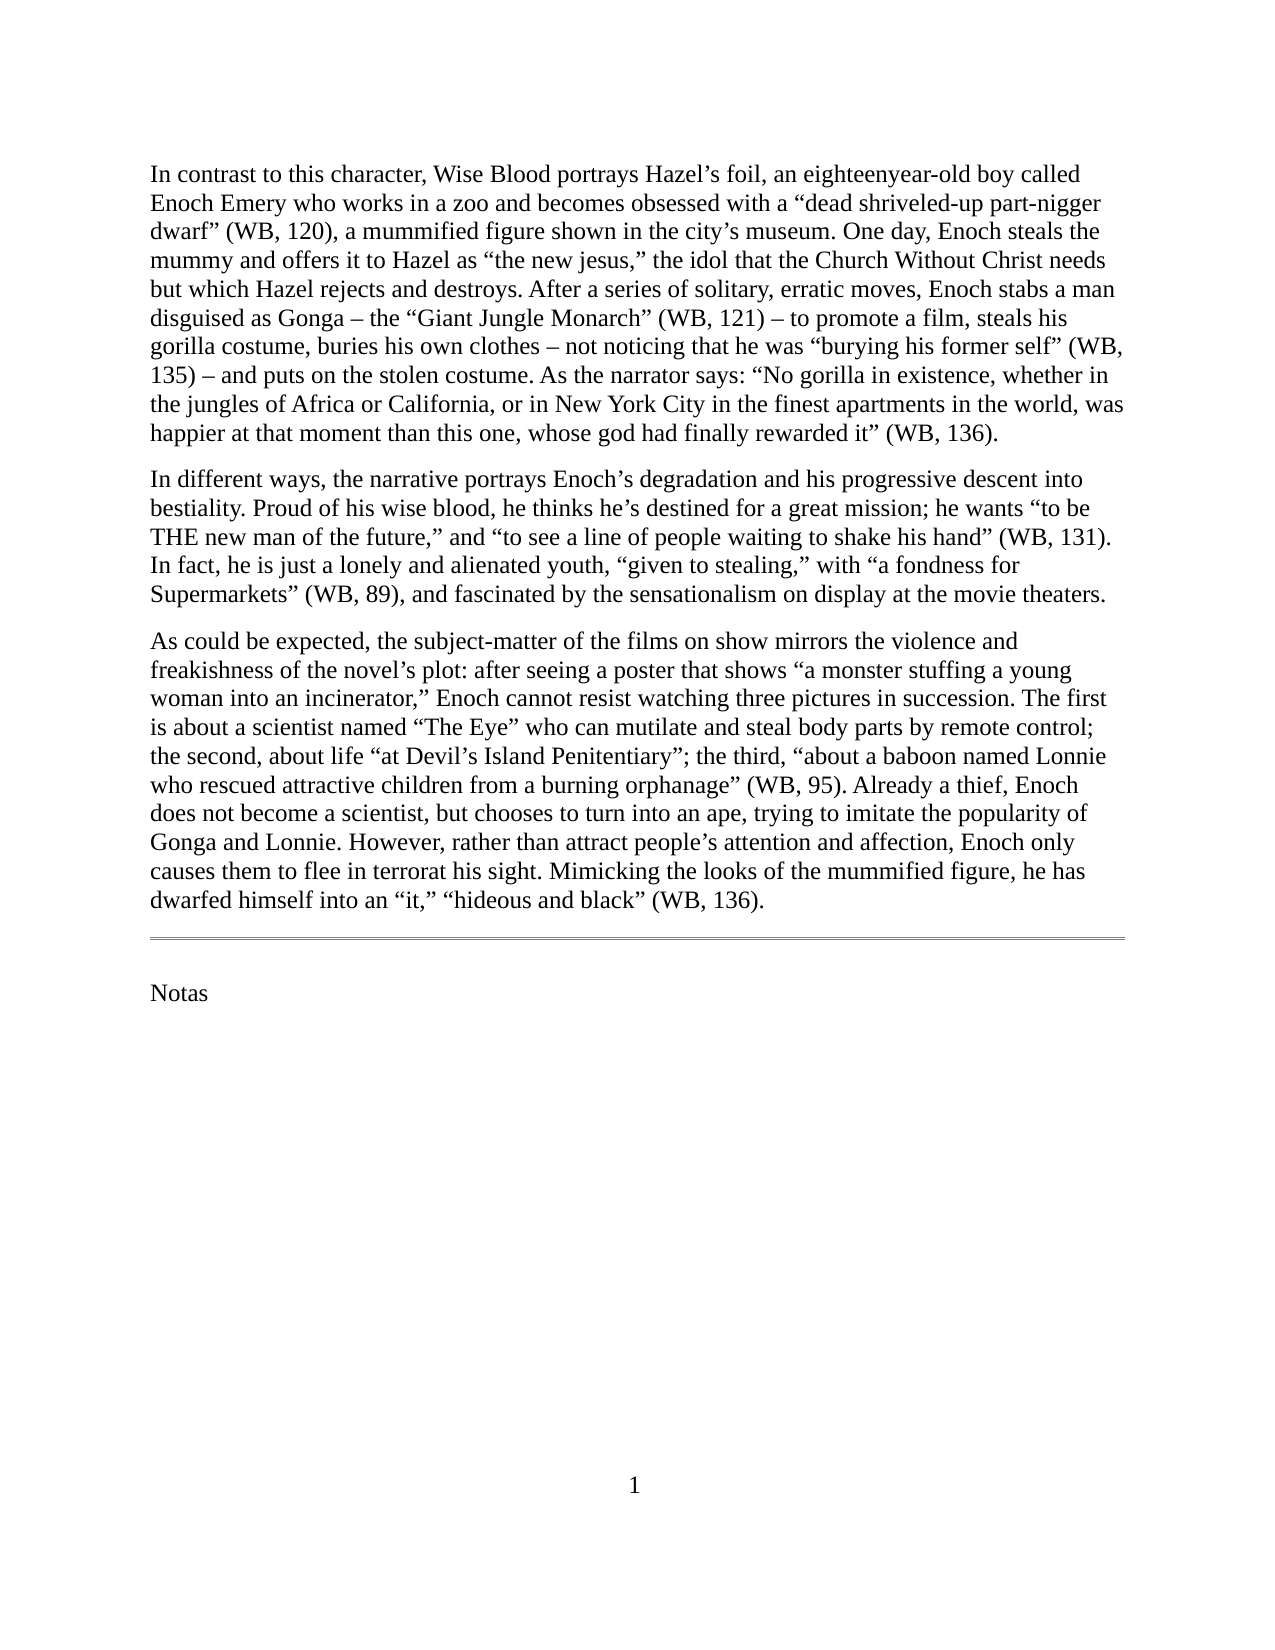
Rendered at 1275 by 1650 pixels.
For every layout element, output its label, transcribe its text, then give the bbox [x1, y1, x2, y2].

text In contrast to this character, Wise Blood portrays Hazel’s foil, an eighteenyear-old boy called Enoch Emery who works in a zoo and becomes obsessed with a “dead shriveled-up part-nigger dwarf” (WB, 120), a mummified figure shown in the city’s museum. One day, Enoch steals the mummy and offers it to Hazel as “the new jesus,” the idol that the Church Without Christ needs but which Hazel rejects and destroys. After a series of solitary, erratic moves, Enoch stabs a man disguised as Gonga – the “Giant Jungle Monarch” (WB, 121) – to promote a film, steals his gorilla costume, buries his own clothes – not noticing that he was “burying his former self” (WB, 135) – and puts on the stolen costume. As the narrator says: “No gorilla in existence, whether in the jungles of Africa or California, or in New York City in the finest apartments in the world, was happier at that moment than this one, whose god had finally rewarded it” (WB, 136). [150, 159, 1125, 446]
text As could be expected, the subject-matter of the films on show mirrors the violence and freakishness of the novel’s plot: after seeing a poster that shows “a monster stuffing a young woman into an incinerator,” Enoch cannot resist watching three pictures in succession. The first is about a scientist named “The Eye” who can mutilate and steal body parts by remote control; the second, about life “at Devil’s Island Penitentiary”; the third, “about a baboon named Lonnie who rescued attractive children from a burning orphanage” (WB, 95). Already a thief, Enoch does not become a scientist, but chooses to turn into an ape, trying to imitate the popularity of Gonga and Lonnie. However, rather than attract people’s attention and affection, Enoch only causes them to flee in terrorat his sight. Mimicking the looks of the mummified figure, he has dwarfed himself into an “it,” “hideous and black” (WB, 136). [150, 626, 1125, 913]
text In different ways, the narrative portrays Enoch’s degradation and his progressive descent into bestiality. Proud of his wise blood, he thinks he’s destined for a great mission; he wants “to be THE new man of the future,” and “to see a line of people waiting to shake his hand” (WB, 131). In fact, he is just a lonely and alienated youth, “given to stealing,” with “a fondness for Supermarkets” (WB, 89), and fascinated by the sensationalism on display at the movie theaters. [150, 464, 1125, 608]
text Notas [150, 978, 1125, 1006]
